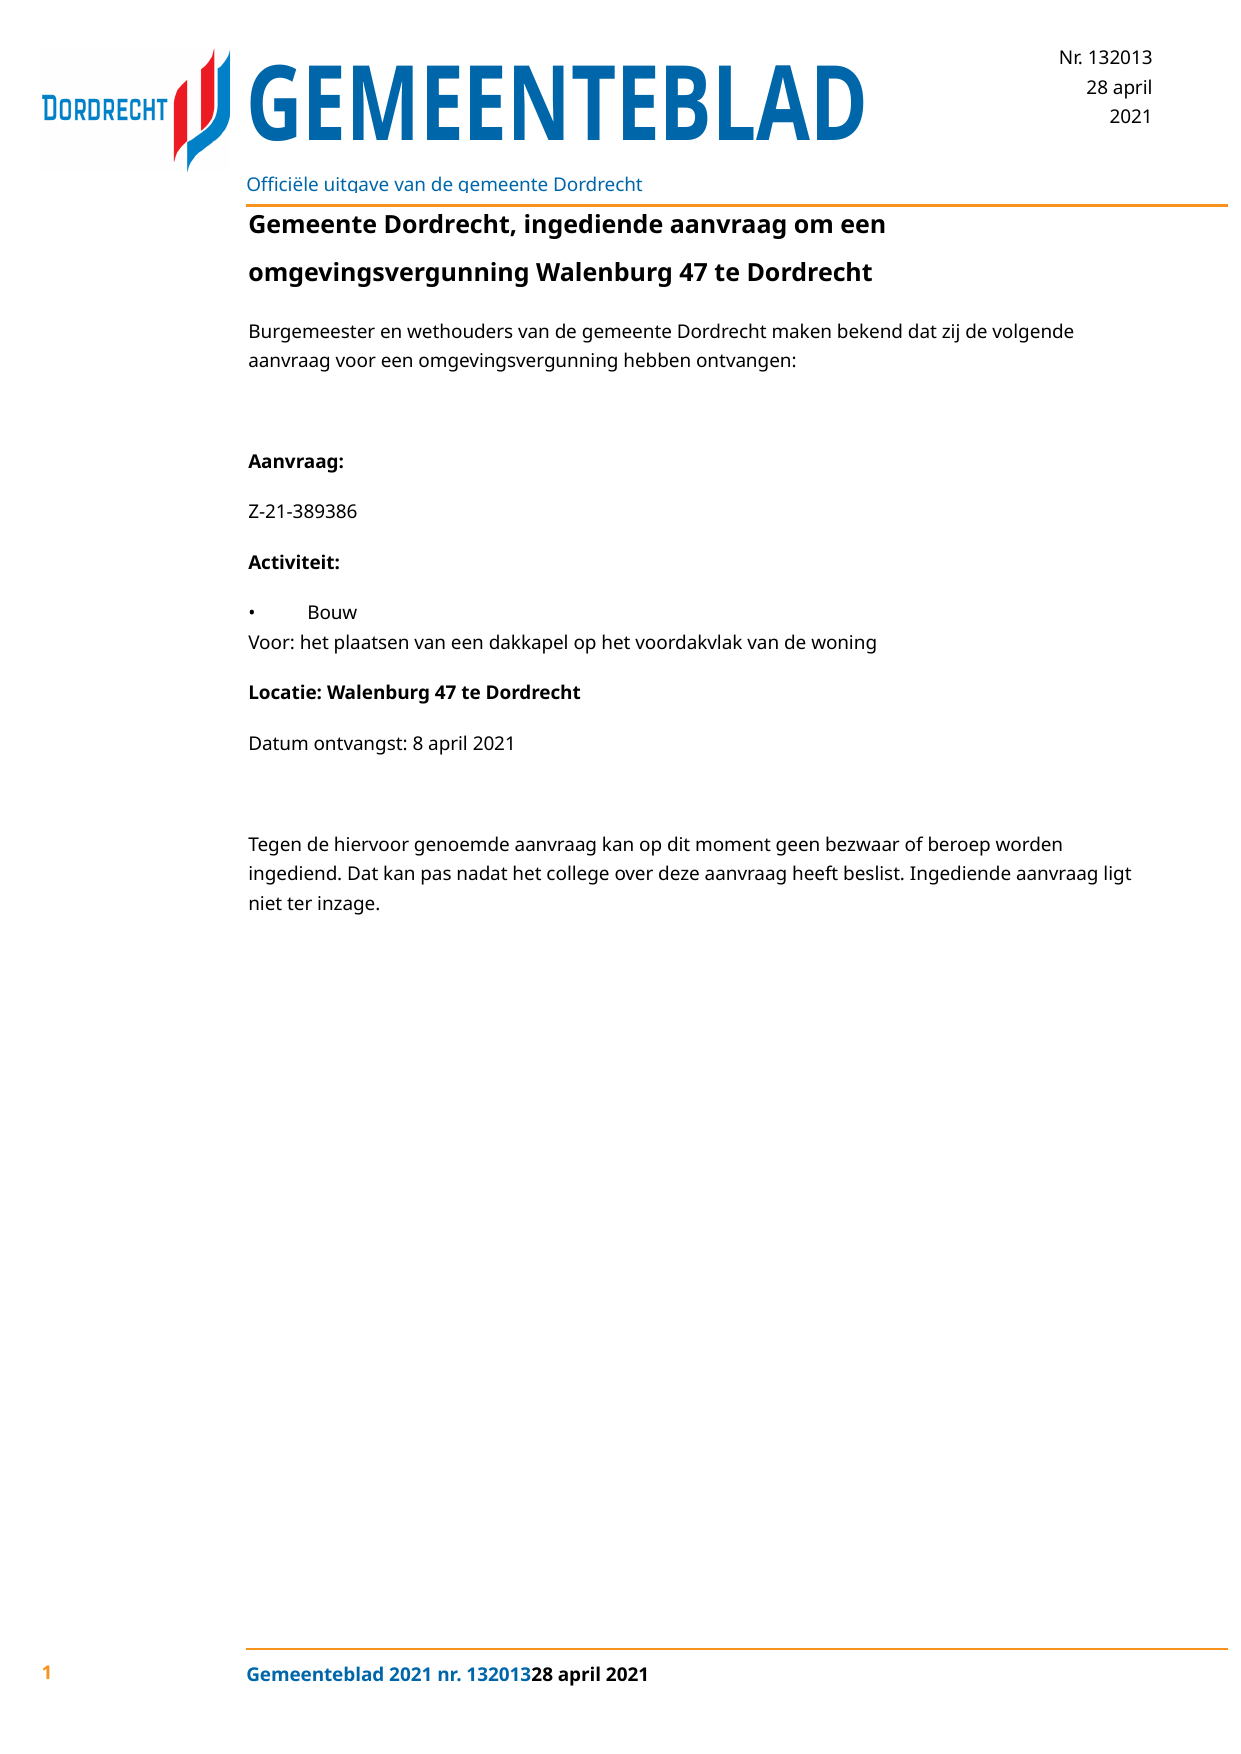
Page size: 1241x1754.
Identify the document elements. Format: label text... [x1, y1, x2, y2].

text Gemeente Dordrecht, ingediende aanvraag om een omgevingsvergunning Walenburg 47 te Dordrecht [248, 207, 1152, 288]
text Z-21-389386 [248, 499, 1152, 524]
picture [41, 47, 231, 172]
text Datum ontvangst: 8 april 2021 [248, 730, 1152, 756]
list Bouw [248, 599, 1152, 625]
text Burgemeester en wethouders van de gemeente Dordrecht maken bekend dat zij de volgende aanvraag voor een omgevingsvergunning hebben ontvangen: [248, 318, 1152, 373]
text Locatie: Walenburg 47 te Dordrecht [248, 679, 1152, 705]
text Aanvraag: [248, 448, 1152, 474]
text Tegen de hiervoor genoemde aanvraag kan op dit moment geen bezwaar of beroep worden ingediend. Dat kan pas nadat het college over deze aanvraag heeft beslist. Ingediende aanvraag ligt niet ter inzage. [248, 831, 1152, 916]
text Voor: het plaatsen van een dakkapel op het voordakvlak van de woning [248, 629, 1152, 655]
text Activiteit: [248, 549, 1152, 575]
